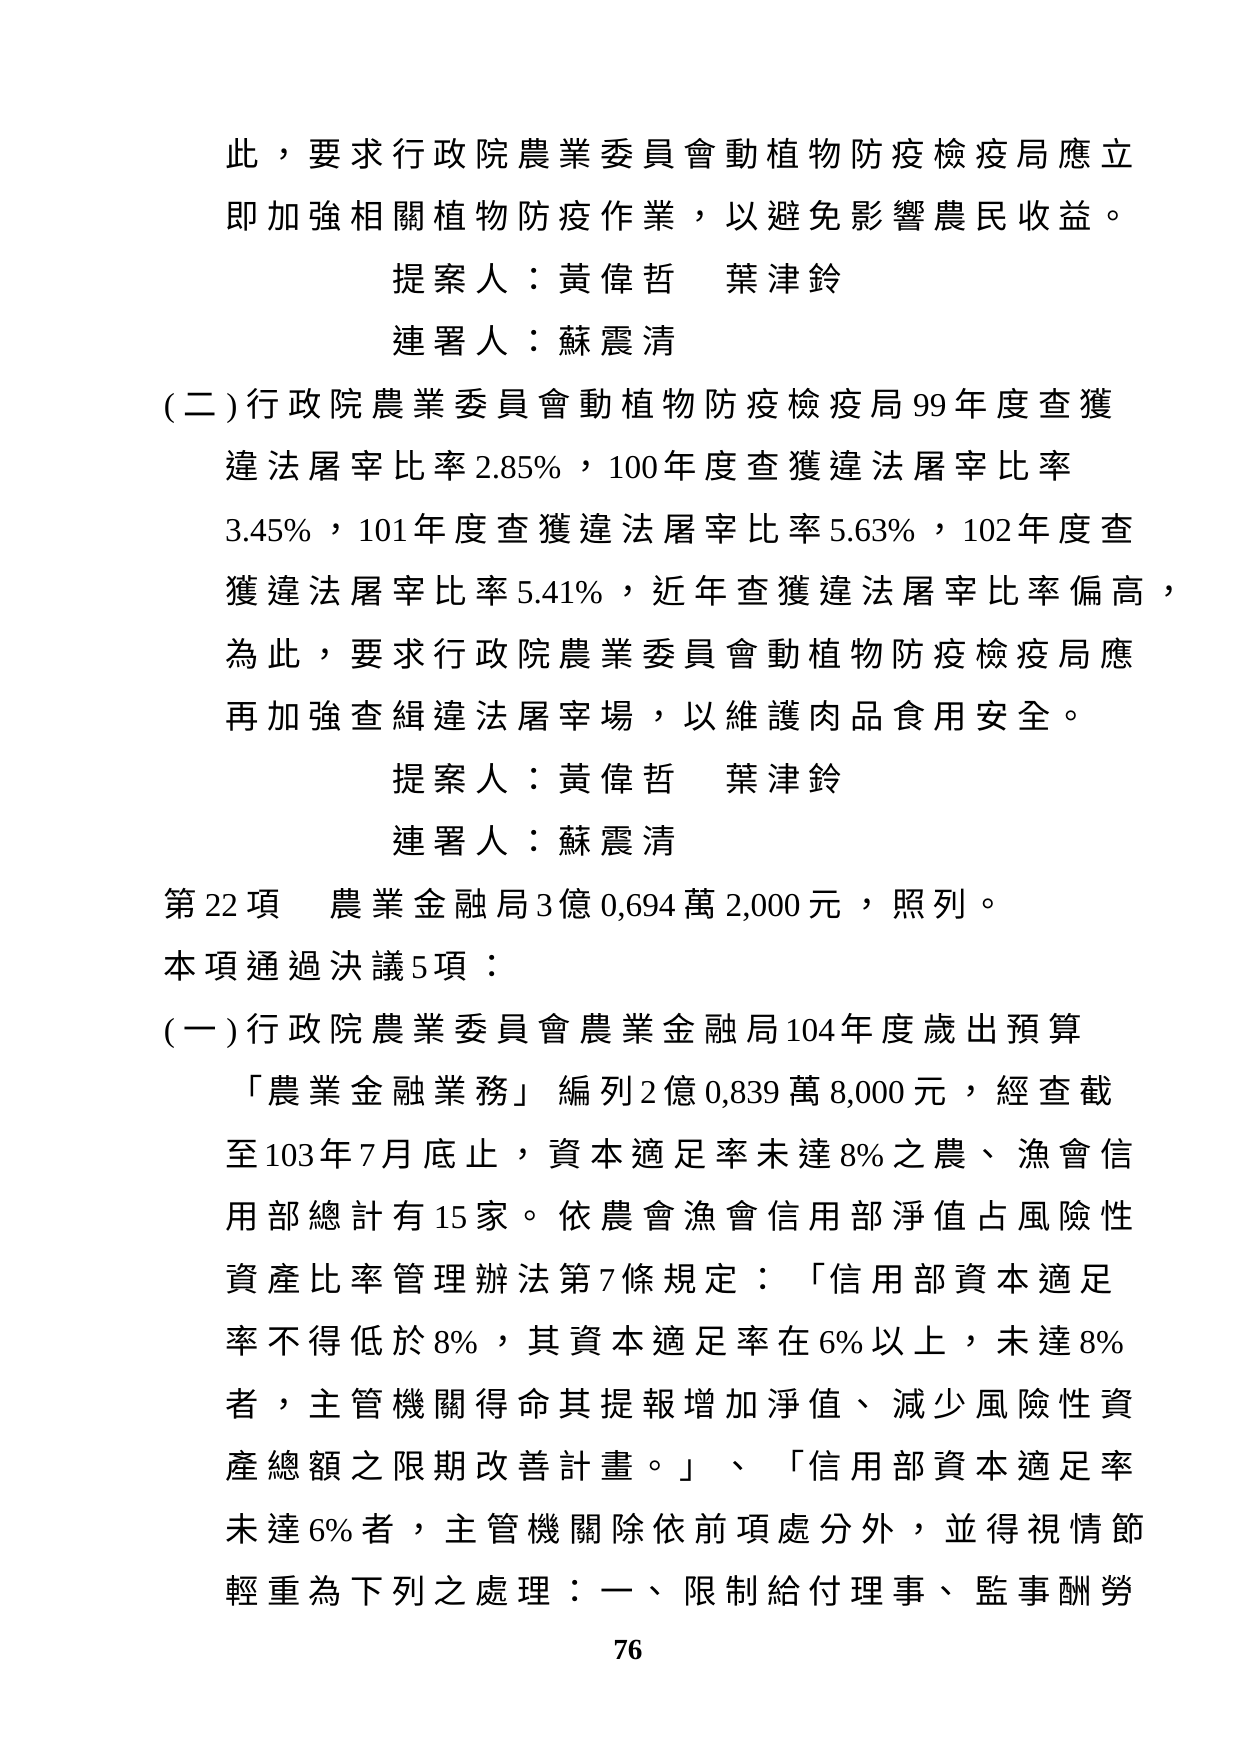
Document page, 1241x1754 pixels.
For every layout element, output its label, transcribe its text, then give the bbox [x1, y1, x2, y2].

text 連署人：蘇震清 [384, 798, 1044, 860]
text (二)行政院農業委員會動植物防疫檢疫局99年度查獲違法屠宰比率2.85%，100年度查獲違法屠宰比率3.45%，101年度查獲違法屠宰比率5.63%，102年度查獲違法屠宰比率5.41%，近年查獲違法屠宰比率偏高，為此，要求行政院農業委員會動植物防疫檢疫局應再加強查緝違法屠宰場，以維護肉品食用安全。 [158, 360, 1148, 735]
text 第22項 農業金融局3億0,694萬2,000元，照列。 [158, 860, 1148, 923]
text 此，要求行政院農業委員會動植物防疫檢疫局應立即加強相關植物防疫作業，以避免影響農民收益。 [158, 110, 1148, 235]
text (一)行政院農業委員會農業金融局104年度歲出預算「農業金融業務」編列2億0,839萬8,000元，經查截至103年7月底止，資本適足率未達8%之農、漁會信用部總計有15家。依農會漁會信用部淨值占風險性資產比率管理辦法第7條規定：「信用部資本適足率不得低於8%，其資本適足率在6%以上，未達8%者，主管機關得命其提報增加淨值、減少風險性資產總額之限期改善計畫。」、「信用部資本適足率未達6%者，主管機關除依前項處分外，並得視情節輕重為下列之處理：一、限制給付理事、監事酬勞 [158, 985, 1148, 1610]
text 提案人：黃偉哲 葉津鈴 [384, 735, 1044, 798]
text 本項通過決議5項： [158, 923, 1148, 985]
text 提案人：黃偉哲 葉津鈴 [384, 235, 1044, 298]
text 連署人：蘇震清 [384, 298, 1044, 360]
